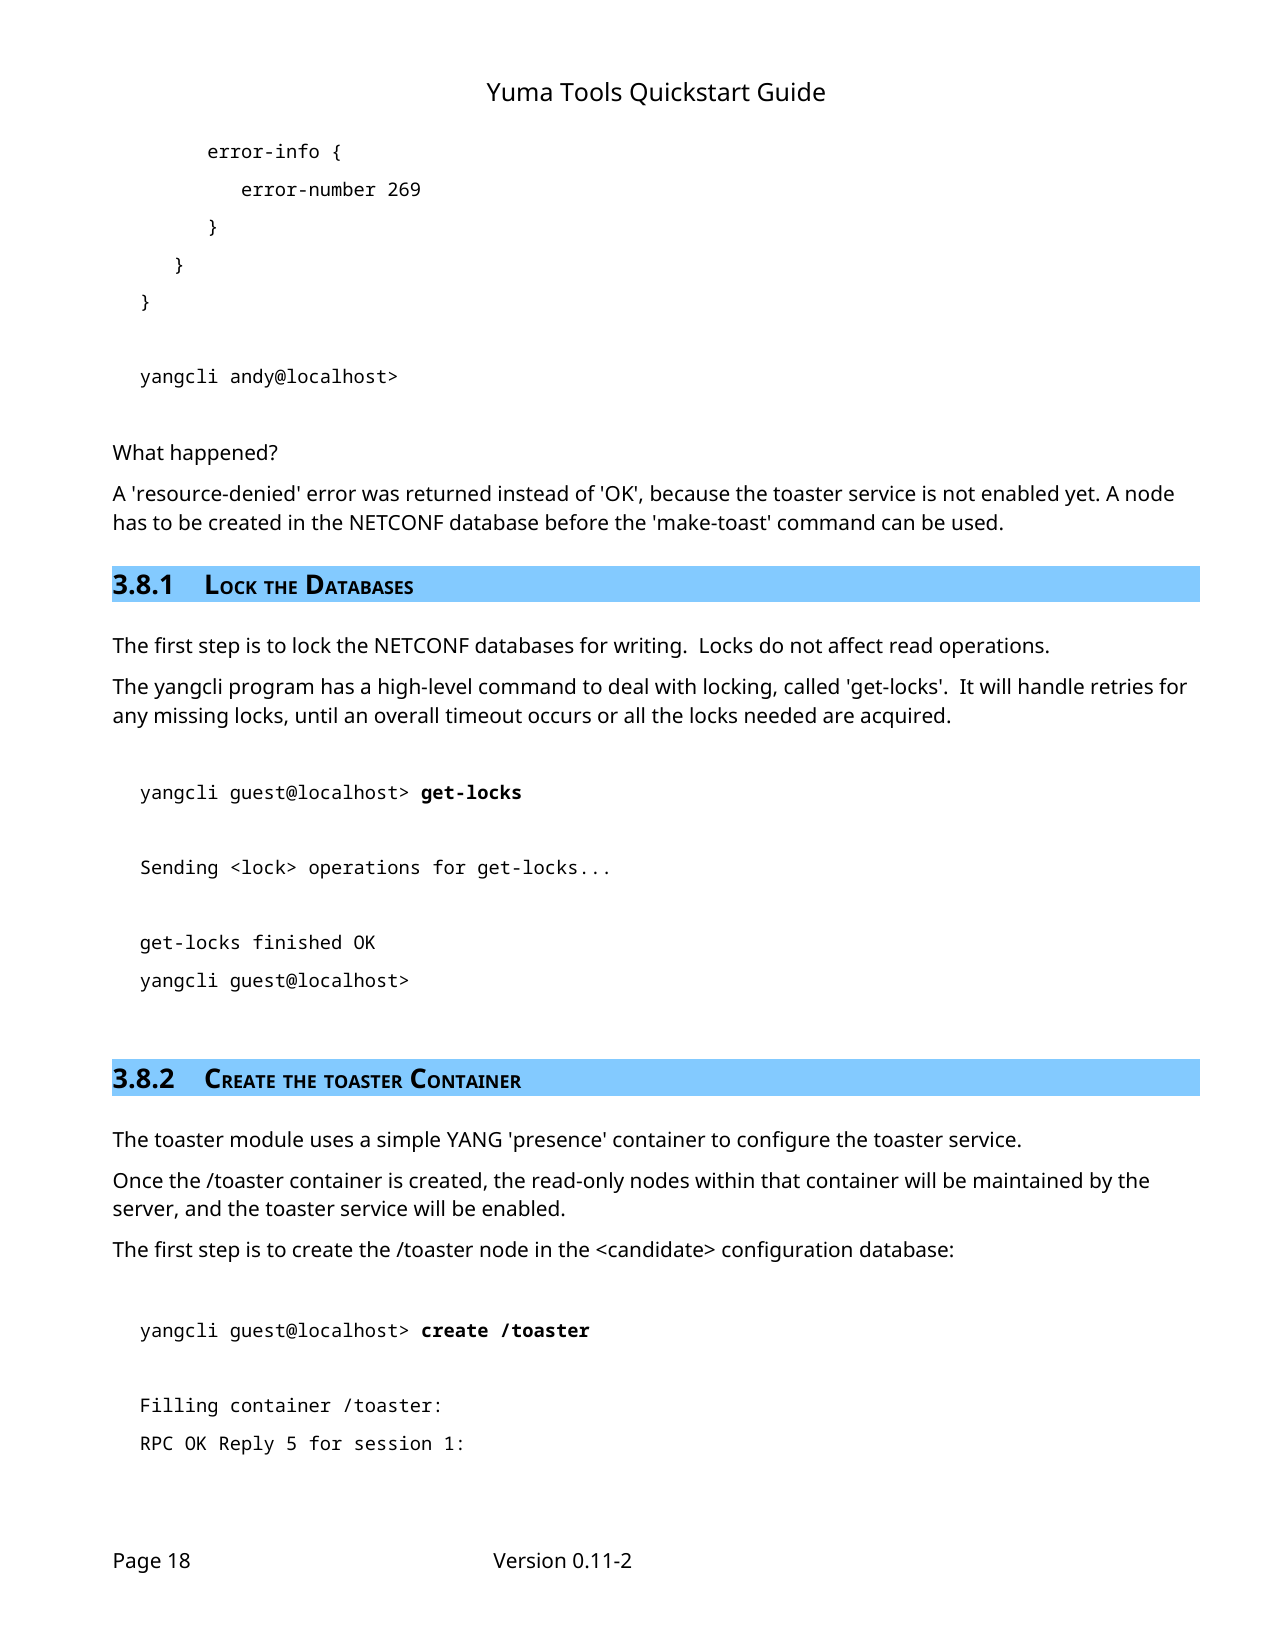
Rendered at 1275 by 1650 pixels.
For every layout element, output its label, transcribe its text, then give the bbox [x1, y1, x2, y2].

text error-number 269 [139, 176, 1200, 202]
text A 'resource-denied' error was returned instead of 'OK', because the toaster service is not enabled yet. A node has to be created in the NETCONF database before the 'make-toast' command can be used. [112, 479, 1200, 536]
text Sending <lock> operations for get-locks... [139, 854, 1200, 880]
text Filling container /toaster: [139, 1392, 1200, 1418]
text yangcli guest@localhost> create /toaster [139, 1317, 1200, 1343]
text yangcli andy@localhost> [139, 363, 1200, 389]
text } [139, 251, 1200, 277]
text Once the /toaster container is created, the read-only nodes within that container will be maintained by the server, and the toaster service will be enabled. [112, 1166, 1200, 1223]
text get-locks finished OK [139, 929, 1200, 955]
text The first step is to create the /toaster node in the <candidate> configuration database: [112, 1235, 1200, 1264]
text yangcli guest@localhost> [139, 967, 1200, 992]
text yangcli guest@localhost> get-locks [139, 779, 1200, 805]
subtitle Create the toaster Container [112, 1059, 1200, 1096]
text } [139, 288, 1200, 314]
text The toaster module uses a simple YANG 'presence' container to configure the toaster service. [112, 1125, 1200, 1153]
text } [139, 213, 1200, 239]
text The yangcli program has a high-level command to deal with locking, called 'get-locks'. It will handle retries for any missing locks, until an overall timeout occurs or all the locks needed are acquired. [112, 672, 1200, 729]
text The first step is to lock the NETCONF databases for writing. Locks do not affect read operations. [112, 632, 1200, 660]
text error-info { [139, 138, 1200, 164]
subtitle Lock the Databases [112, 566, 1200, 602]
text RPC OK Reply 5 for session 1: [139, 1430, 1200, 1455]
text What happened? [112, 438, 1200, 467]
